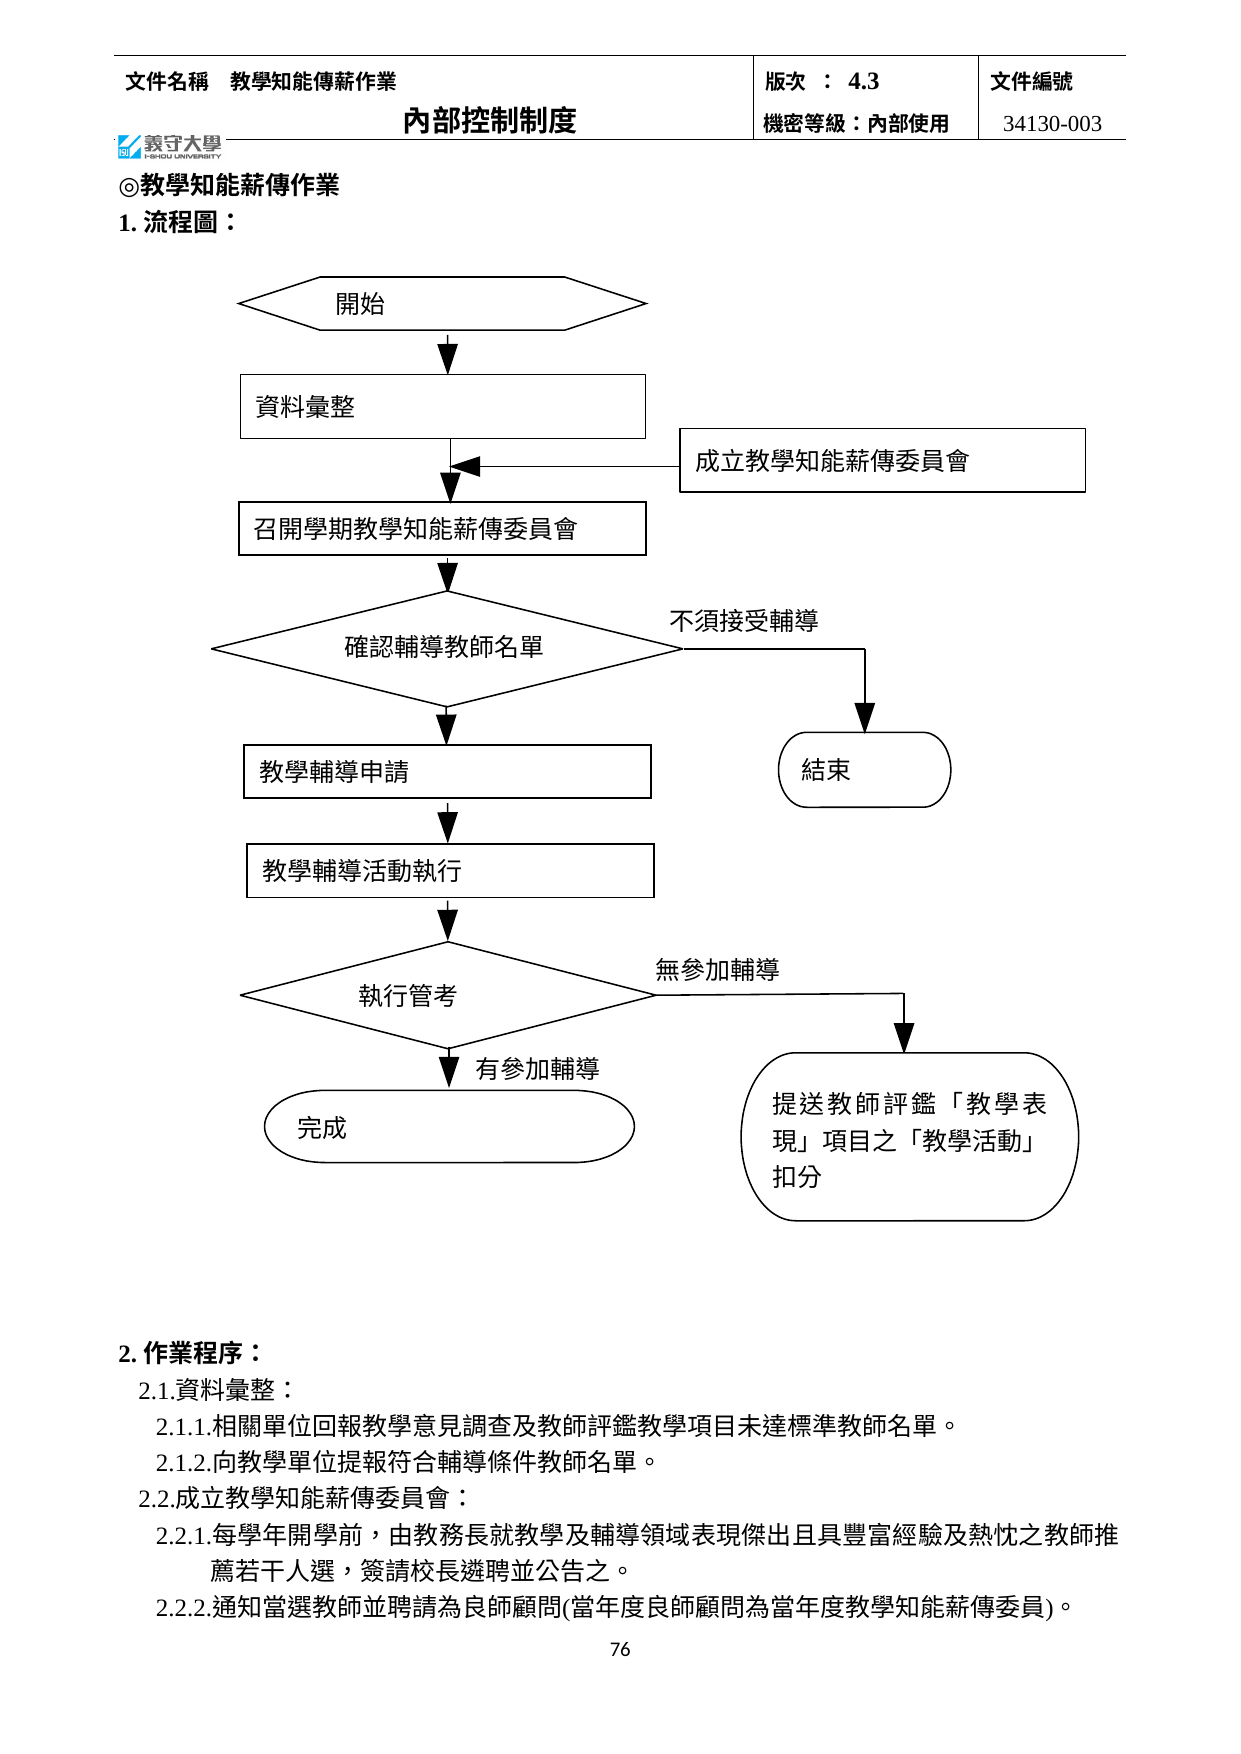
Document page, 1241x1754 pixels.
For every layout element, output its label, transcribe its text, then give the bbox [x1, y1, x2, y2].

text 2.2.成立教學知能薪傳委員會： [138, 1479, 1122, 1515]
text 2. 作業程序： [118, 1333, 1122, 1370]
text 2.1.1.相關單位回報教學意見調查及教師評鑑教學項目未達標準教師名單。 [156, 1406, 1122, 1443]
text 2.1.2.向教學單位提報符合輔導條件教師名單。 [156, 1443, 1122, 1479]
subtitle ◎教學知能薪傳作業 [118, 166, 1122, 202]
text 2.2.1.每學年開學前，由教務長就教學及輔導領域表現傑出且具豐富經驗及熱忱之教師推薦若干人選，簽請校長遴聘並公告之。 [156, 1515, 1122, 1588]
text 2.2.2.通知當選教師並聘請為良師顧問(當年度良師顧問為當年度教學知能薪傳委員)。 [156, 1588, 1122, 1624]
text 1. 流程圖： [118, 202, 1122, 238]
text 2.1.資料彙整： [138, 1370, 1122, 1406]
